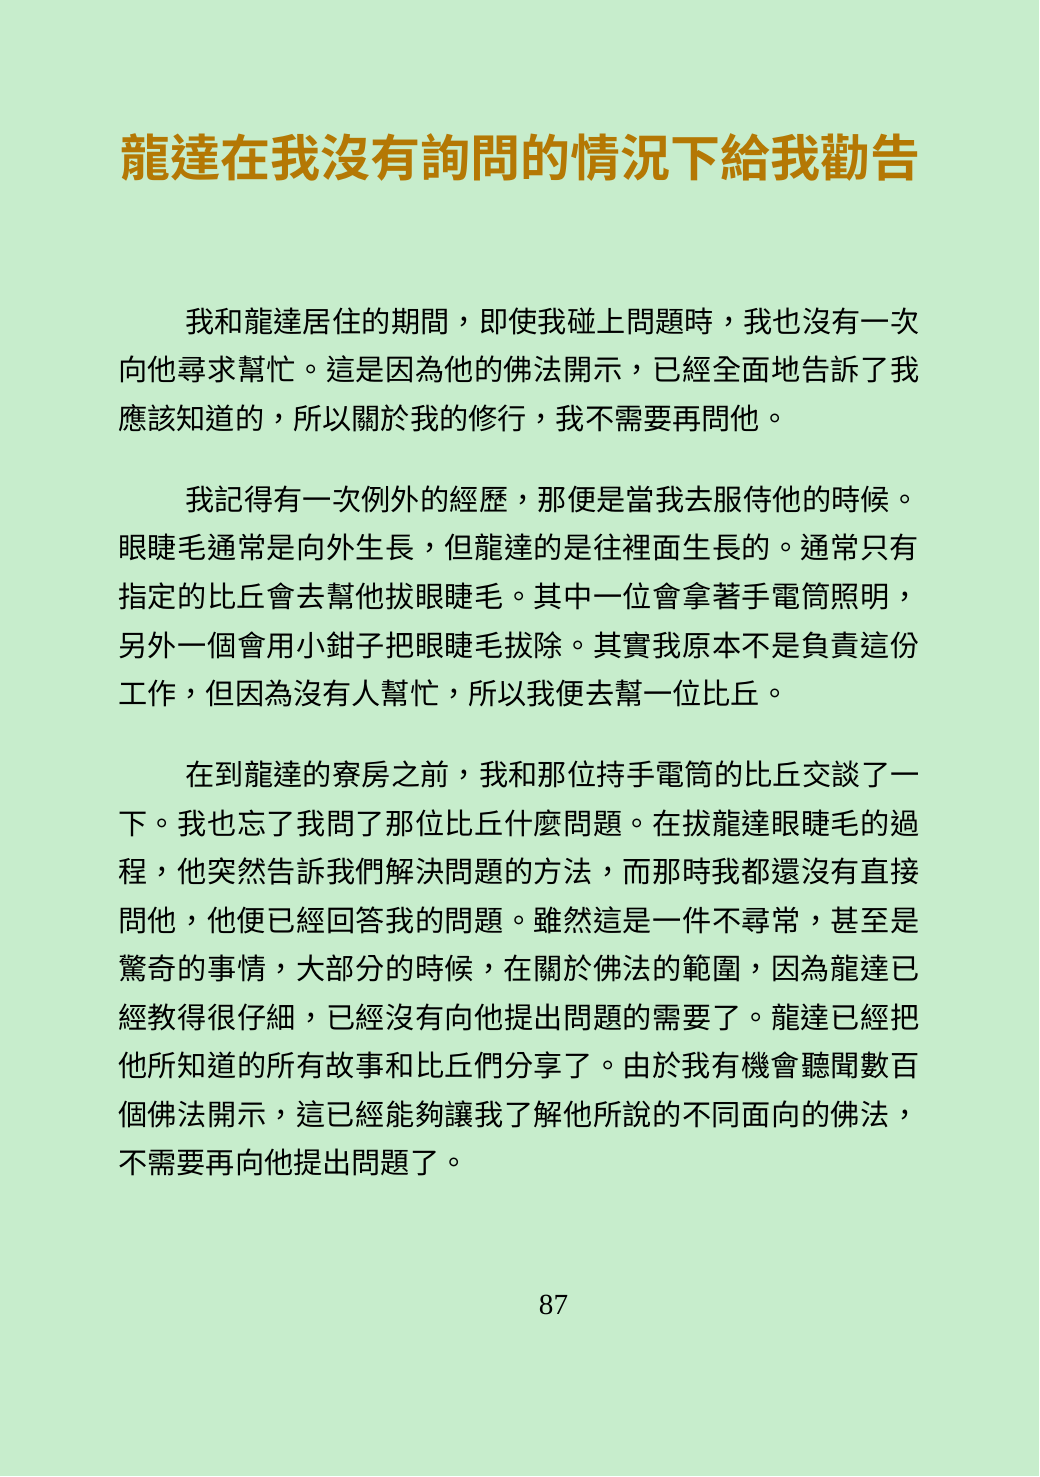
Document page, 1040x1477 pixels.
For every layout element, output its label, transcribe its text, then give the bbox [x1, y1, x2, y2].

text 我記得有一次例外的經歷，那便是當我去服侍他的時候。眼睫毛通常是向外生長，但龍達的是往裡面生長的。通常只有指定的比丘會去幫他拔眼睫毛。其中一位會拿著手電筒照明，另外一個會用小鉗子把眼睫毛拔除。其實我原本不是負責這份工作，但因為沒有人幫忙，所以我便去幫一位比丘。 [118, 476, 921, 713]
subtitle 龍達在我沒有詢問的情況下給我勸告 [118, 118, 921, 191]
text 在到龍達的寮房之前，我和那位持手電筒的比丘交談了一下。我也忘了我問了那位比丘什麼問題。在拔龍達眼睫毛的過程，他突然告訴我們解決問題的方法，而那時我都還沒有直接問他，他便已經回答我的問題。雖然這是一件不尋常，甚至是驚奇的事情，大部分的時候，在關於佛法的範圍，因為龍達已經教得很仔細，已經沒有向他提出問題的需要了。龍達已經把他所知道的所有故事和比丘們分享了。由於我有機會聽聞數百個佛法開示，這已經能夠讓我了解他所說的不同面向的佛法，不需要再向他提出問題了。 [118, 752, 921, 1182]
text 我和龍達居住的期間，即使我碰上問題時，我也沒有一次向他尋求幫忙。這是因為他的佛法開示，已經全面地告訴了我應該知道的，所以關於我的修行，我不需要再問他。 [118, 298, 921, 438]
